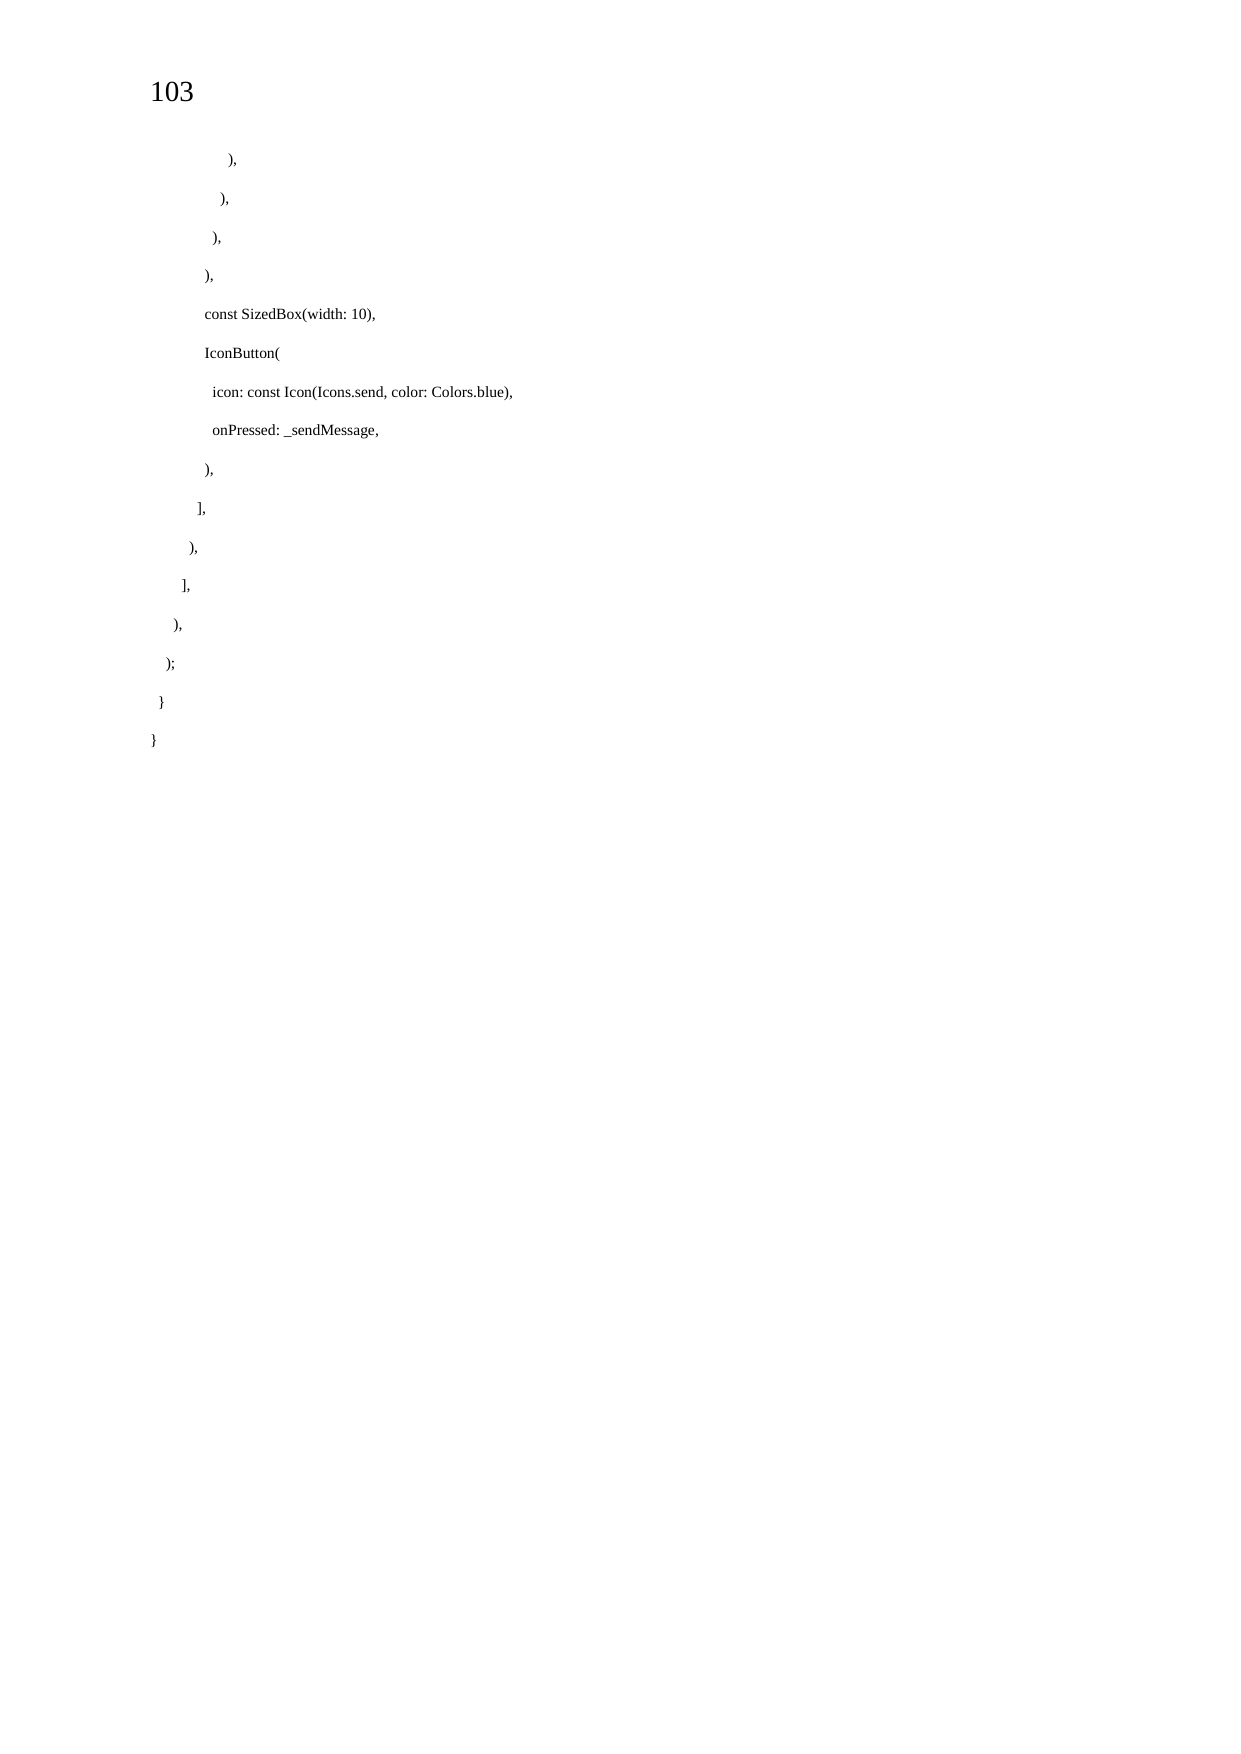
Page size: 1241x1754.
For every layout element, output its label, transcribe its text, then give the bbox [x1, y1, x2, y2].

text ), [150, 189, 1090, 207]
text ), [150, 266, 1090, 284]
text ), [150, 615, 1090, 633]
text icon: const Icon(Icons.send, color: Colors.blue), [150, 382, 1090, 400]
text } [150, 692, 1090, 710]
text } [150, 731, 1090, 749]
text ), [150, 537, 1090, 555]
text ), [150, 227, 1090, 245]
text ), [150, 150, 1090, 168]
text ), [150, 460, 1090, 478]
text ], [150, 499, 1090, 517]
text IconButton( [150, 344, 1090, 362]
text ], [150, 576, 1090, 594]
text ); [150, 654, 1090, 672]
text onPressed: _sendMessage, [150, 421, 1090, 439]
text const SizedBox(width: 10), [150, 305, 1090, 323]
